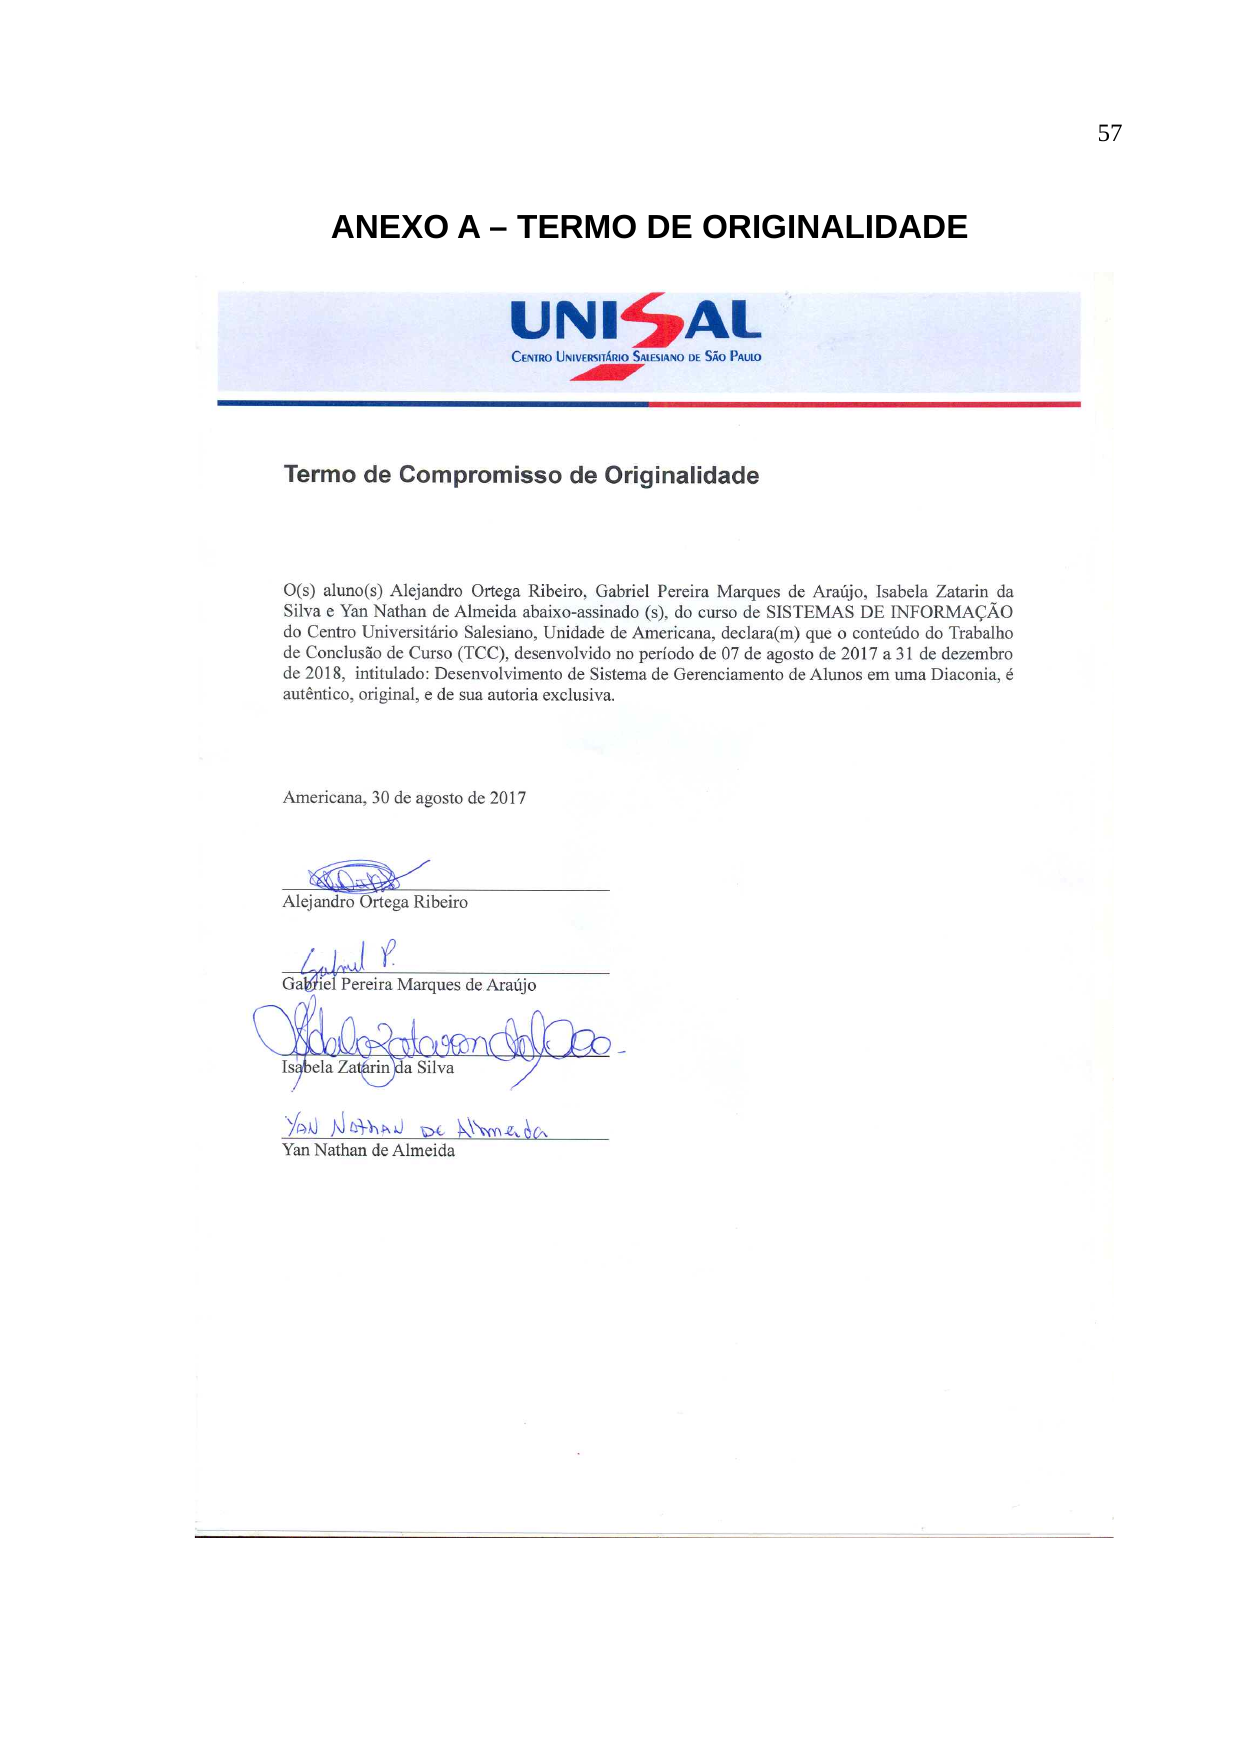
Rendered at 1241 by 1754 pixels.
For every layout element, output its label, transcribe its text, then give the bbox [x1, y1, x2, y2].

subtitle ANEXO A – TERMO DE ORIGINALIDADE [177, 207, 1122, 245]
picture [194, 272, 1114, 1538]
